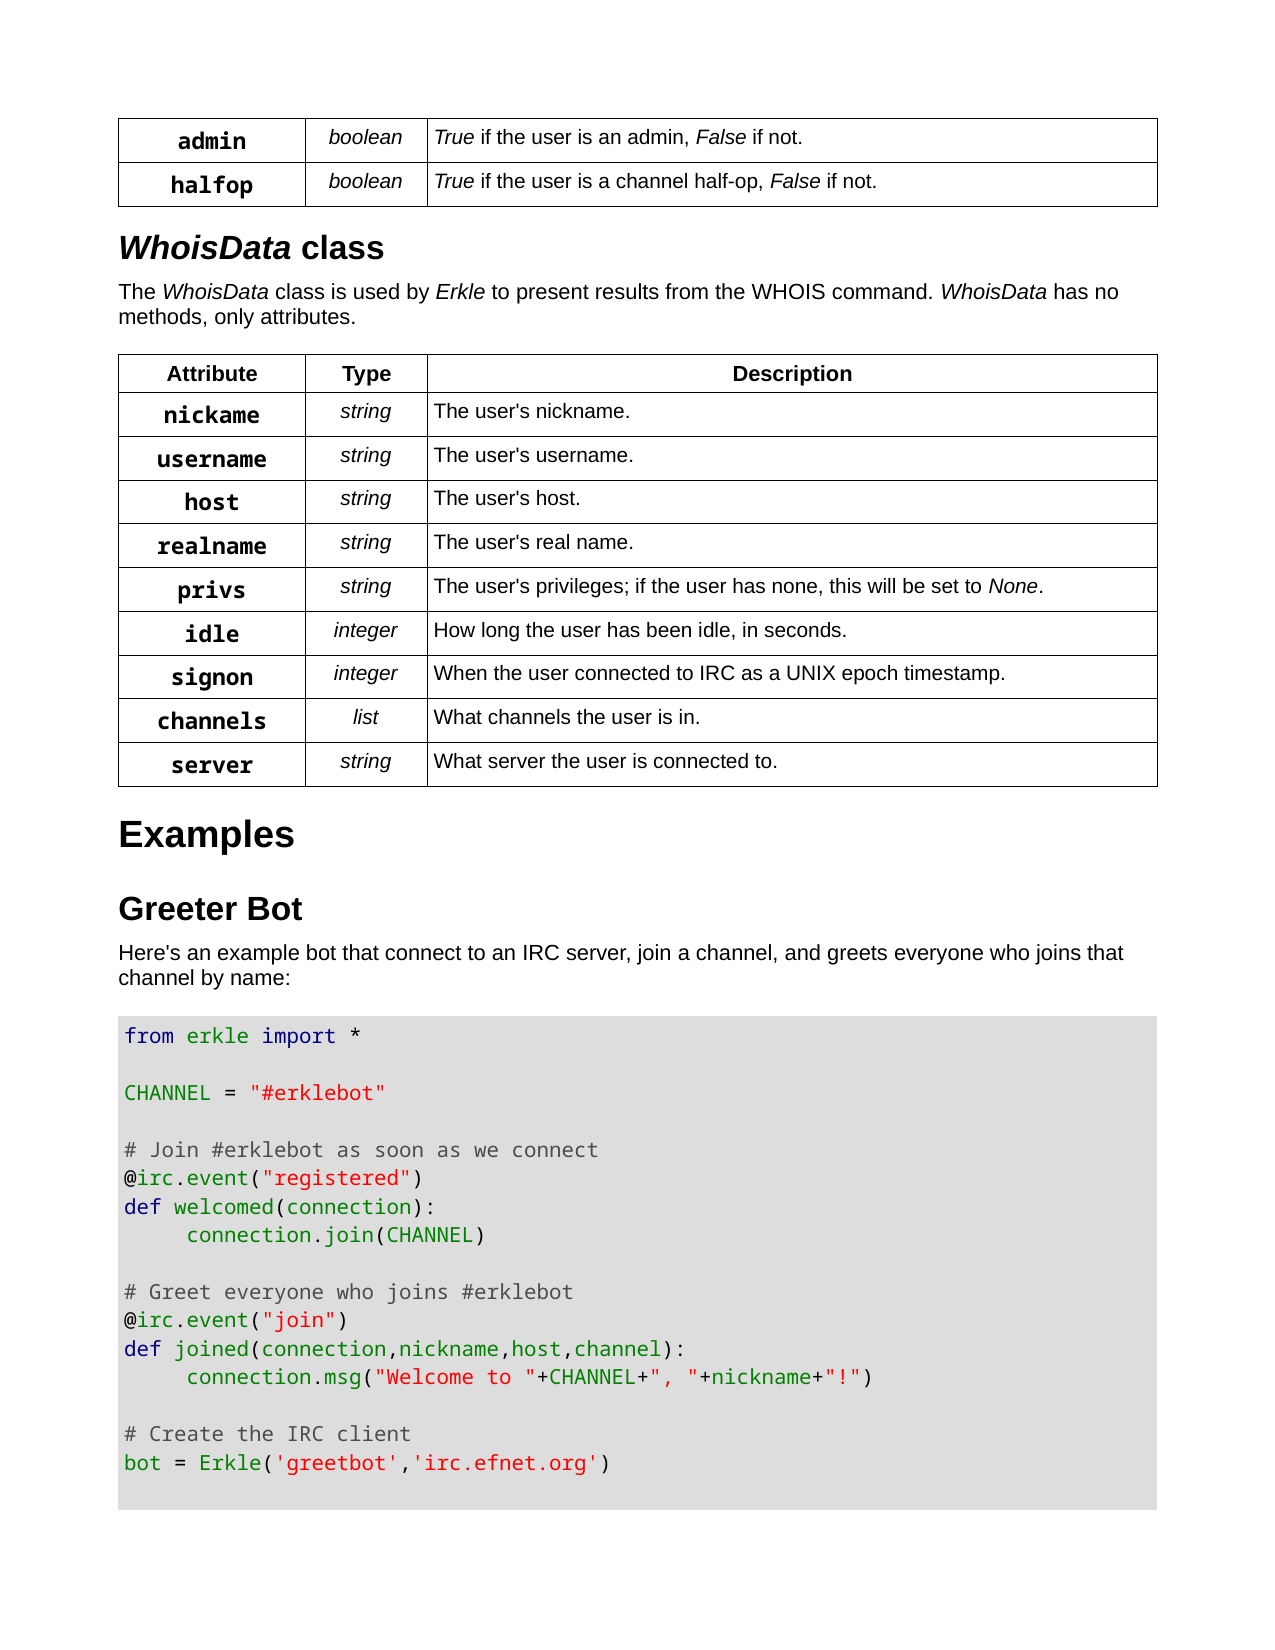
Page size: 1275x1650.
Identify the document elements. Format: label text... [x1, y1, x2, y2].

table_cell The user's real name. [428, 524, 1157, 567]
table_cell server [119, 743, 305, 786]
table_cell How long the user has been idle, in seconds. [428, 612, 1157, 654]
table_cell halfop [119, 163, 305, 206]
table_cell signon [119, 656, 305, 698]
table_cell channels [119, 699, 305, 742]
table_cell The user's nickname. [428, 393, 1157, 436]
table_cell The user's host. [428, 481, 1157, 523]
table_cell privs [119, 568, 305, 611]
table_cell What channels the user is in. [428, 699, 1157, 742]
table_cell True if the user is an admin, False if not. [428, 119, 1157, 162]
table_cell realname [119, 524, 305, 567]
table_cell The user's username. [428, 437, 1157, 479]
table_header Attribute [119, 355, 305, 392]
table_header Description [428, 355, 1157, 392]
table_cell string [306, 568, 427, 611]
table_cell admin [119, 119, 305, 162]
table_cell integer [306, 612, 427, 654]
text Here's an example bot that connect to an IRC server, join a channel, and greets everyone who joins that channel by name: [118, 940, 1157, 990]
table_cell string [306, 481, 427, 523]
table_cell True if the user is a channel half-op, False if not. [428, 163, 1157, 206]
table_cell idle [119, 612, 305, 654]
table_cell string [306, 743, 427, 786]
text The WhoisData class is used by Erkle to present results from the WHOIS command. WhoisData has no methods, only attributes. [118, 279, 1157, 329]
subtitle Examples [118, 812, 1157, 855]
table_cell boolean [306, 163, 427, 206]
table_cell What server the user is connected to. [428, 743, 1157, 786]
table_cell boolean [306, 119, 427, 162]
table_header Type [306, 355, 427, 392]
table_cell The user's privileges; if the user has none, this will be set to None. [428, 568, 1157, 611]
table_cell integer [306, 656, 427, 698]
table_cell nickame [119, 393, 305, 436]
table_header from erkle import * CHANNEL = "#erklebot" # Join #erklebot as soon as we connect @irc.event("registered") def welcomed(connection): connection.join(CHANNEL) # Greet everyone who joins #erklebot @irc.event("join") def joined(connection,nickname,host,channel): connection.msg("Welcome to "+CHANNEL+", "+nickname+"!") # Create the IRC client bot = Erkle('greetbot','irc.efnet.org') [118, 1016, 1157, 1510]
subtitle Greeter Bot [118, 889, 1157, 927]
table_cell string [306, 393, 427, 436]
table_cell list [306, 699, 427, 742]
table_cell host [119, 481, 305, 523]
table_cell username [119, 437, 305, 479]
table_cell When the user connected to IRC as a UNIX epoch timestamp. [428, 656, 1157, 698]
table_cell string [306, 524, 427, 567]
subtitle WhoisData class [118, 227, 1157, 266]
table_cell string [306, 437, 427, 479]
